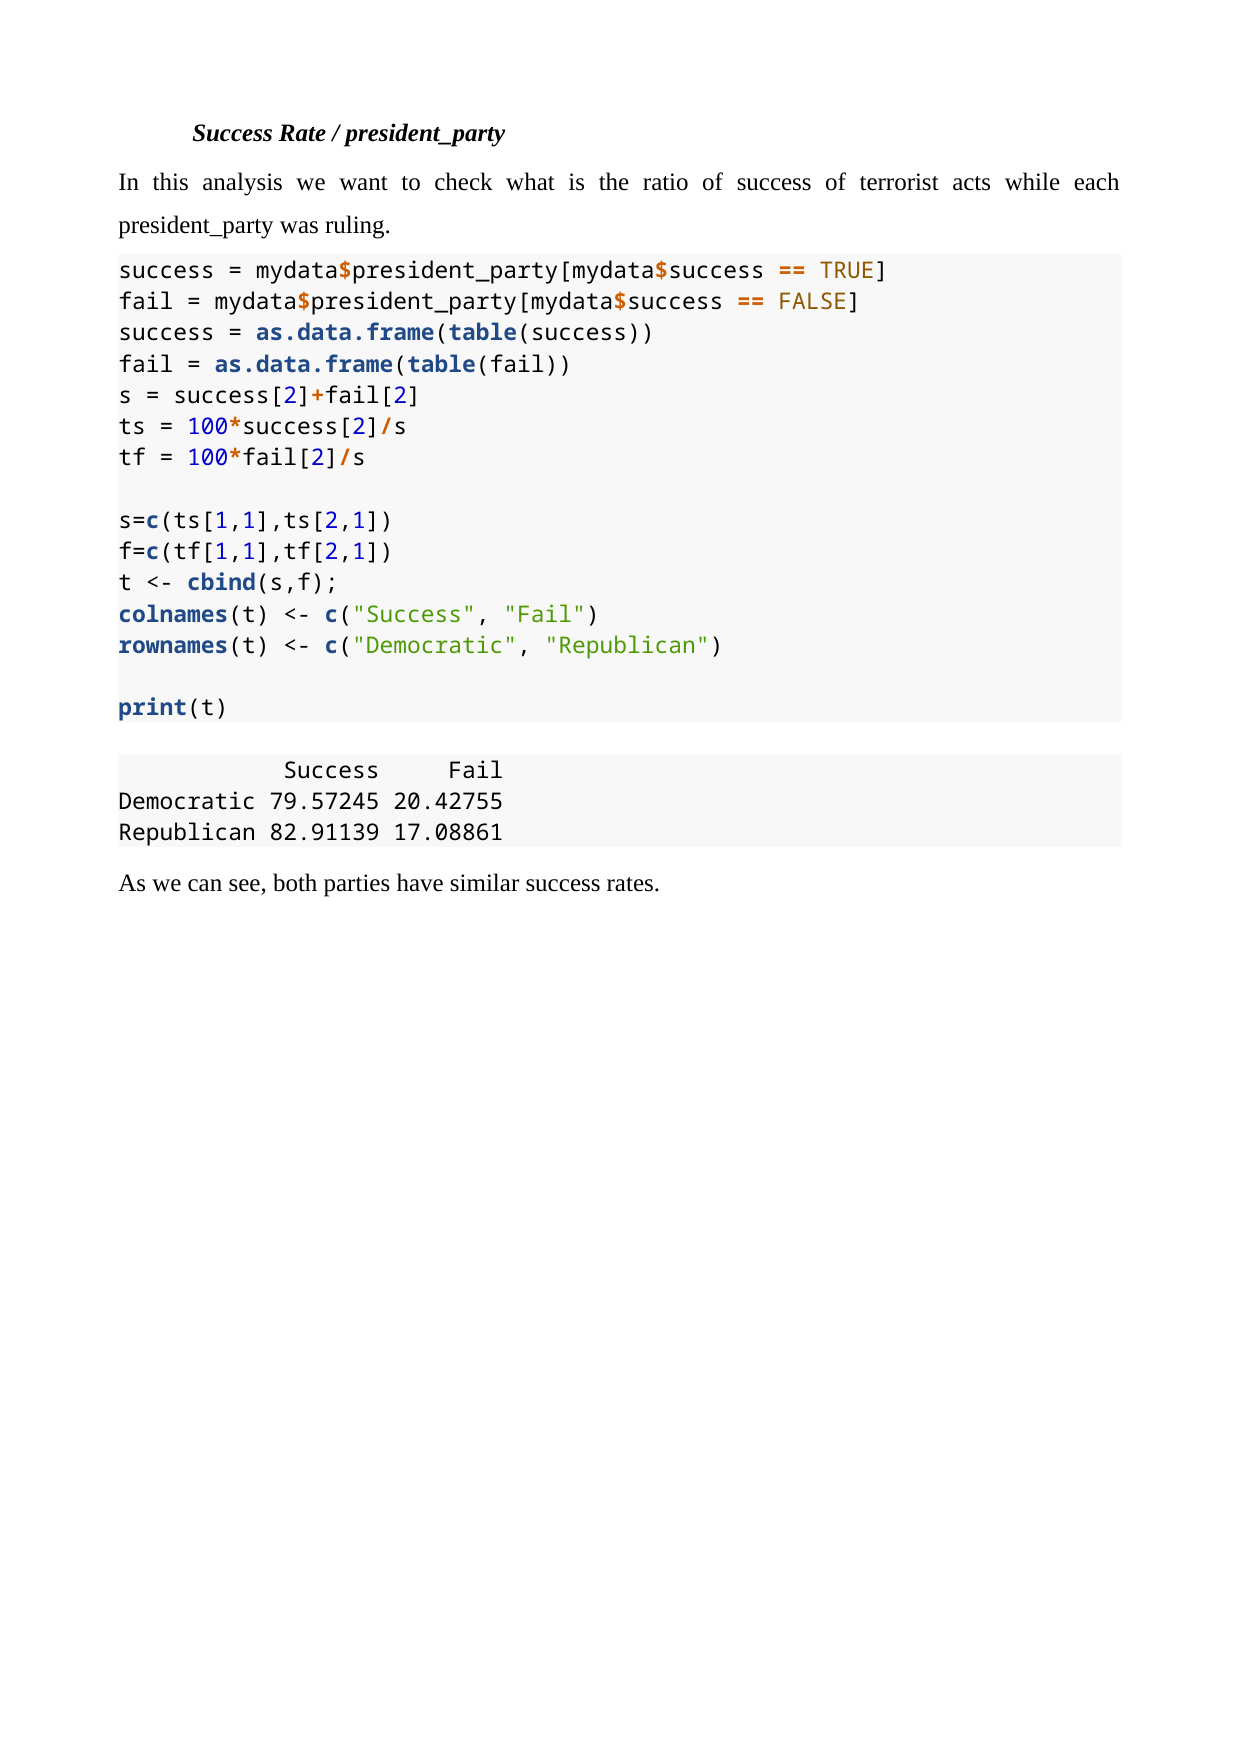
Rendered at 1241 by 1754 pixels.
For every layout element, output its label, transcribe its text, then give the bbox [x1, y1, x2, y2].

text In this analysis we want to check what is the ratio of success of terrorist acts while each president_party was ruling. [118, 167, 1122, 239]
text As we can see, both parties have similar success rates. [118, 868, 1122, 897]
subtitle Success Rate / president_party [118, 118, 1122, 147]
text Success Fail Democratic 79.57245 20.42755 Republican 82.91139 17.08861 [118, 754, 1122, 847]
text success = mydata$president_party[mydata$success == TRUE] fail = mydata$president_party[mydata$success == FALSE] success = as.data.frame(table(success)) fail = as.data.frame(table(fail)) s = success[2]+fail[2] ts = 100*success[2]/s tf = 100*fail[2]/s s=c(ts[1,1],ts[2,1]) f=c(tf[1,1],tf[2,1]) t <- cbind(s,f); colnames(t) <- c("Success", "Fail") rownames(t) <- c("Democratic", "Republican") print(t) [118, 254, 1122, 722]
